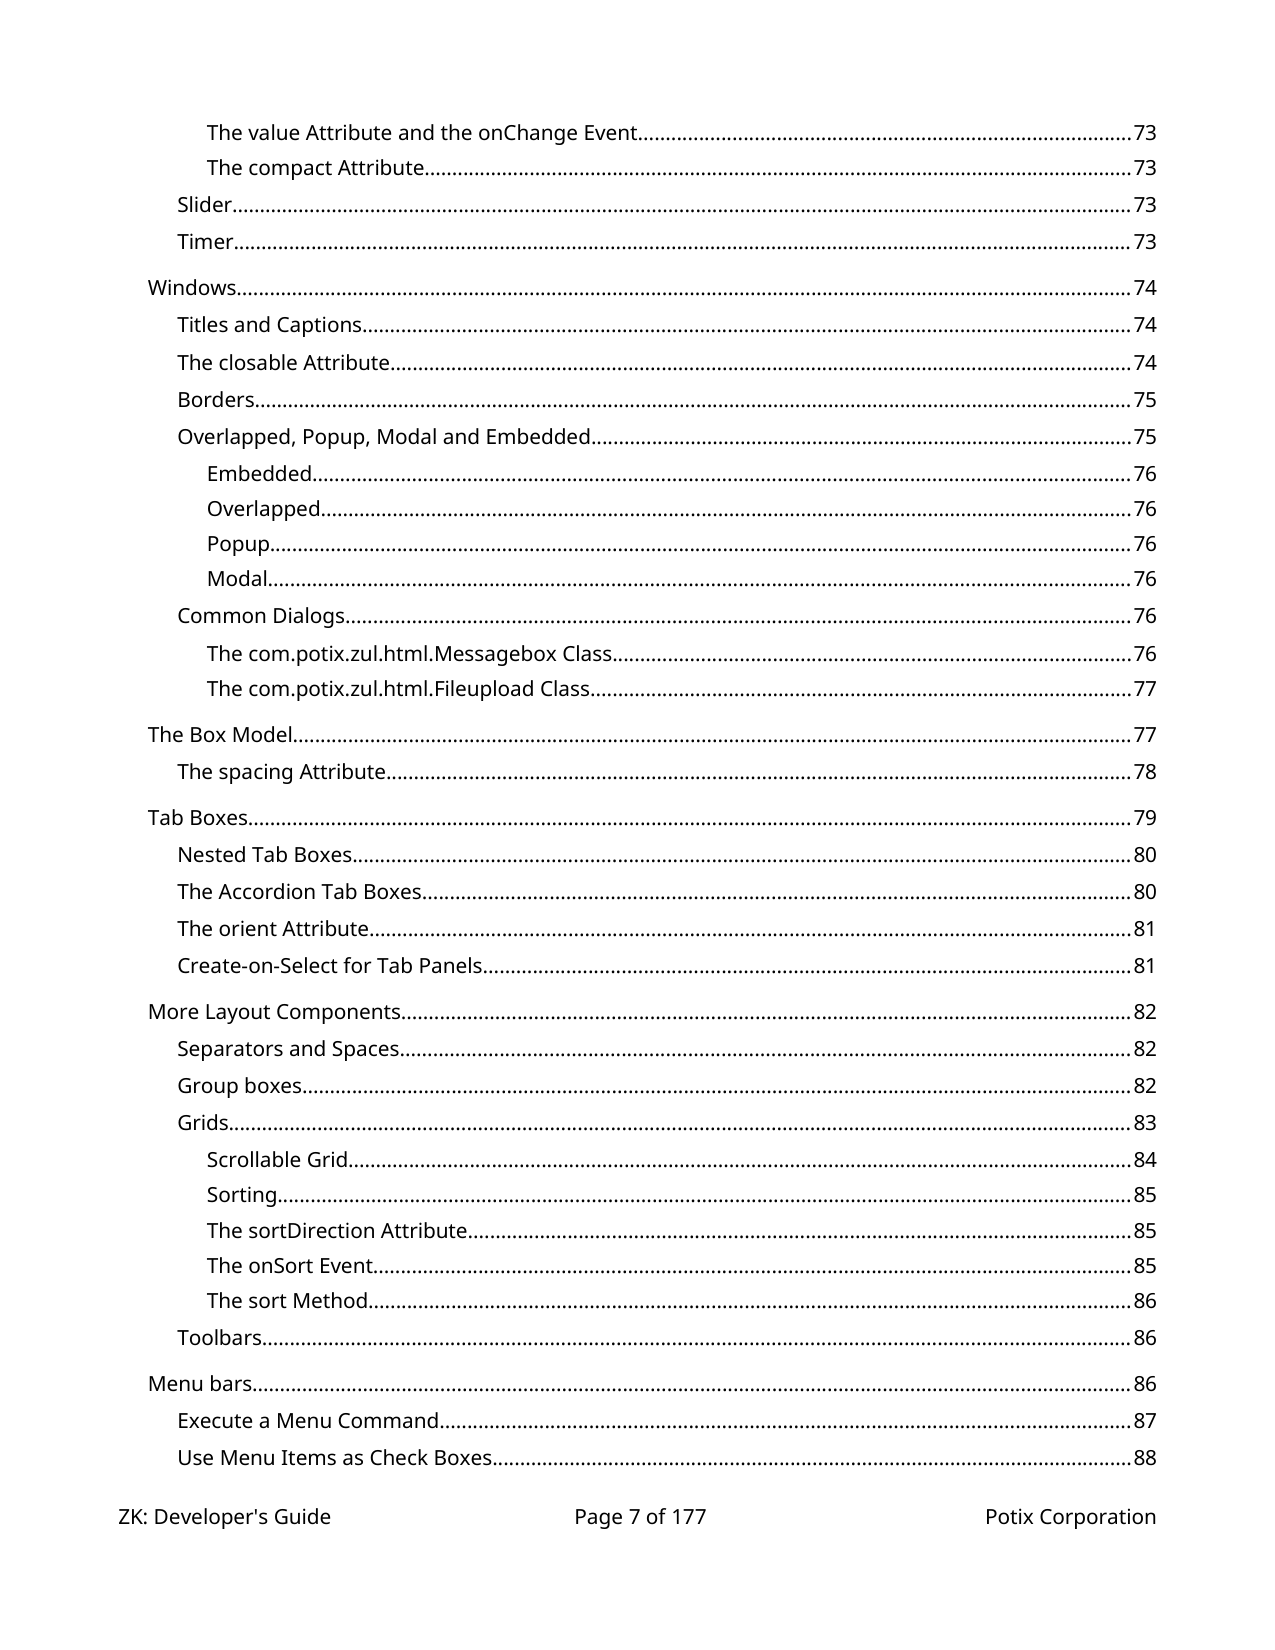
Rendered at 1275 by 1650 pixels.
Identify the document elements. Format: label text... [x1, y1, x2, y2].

text Slider 73 [177, 190, 1157, 219]
text Grids 83 [177, 1108, 1157, 1137]
text The sort Method 86 [207, 1286, 1157, 1314]
text Tab Boxes 79 [148, 803, 1157, 831]
text The Accordion Tab Boxes 80 [177, 877, 1157, 905]
text Overlapped, Popup, Modal and Embedded 75 [177, 422, 1157, 450]
text Toolbars 86 [177, 1323, 1157, 1352]
text Common Dialogs 76 [177, 602, 1157, 630]
text Overlapped 76 [207, 494, 1157, 522]
text Scrollable Grid 84 [207, 1145, 1157, 1174]
text Separators and Spaces 82 [177, 1034, 1157, 1062]
text Create-on-Select for Tab Panels 81 [177, 951, 1157, 979]
text The com.potix.zul.html.Fileupload Class 77 [207, 674, 1157, 702]
text Modal 76 [207, 564, 1157, 593]
text Popup 76 [207, 529, 1157, 557]
text The compact Attribute 73 [207, 153, 1157, 182]
text The onSort Event 85 [207, 1251, 1157, 1279]
text Use Menu Items as Check Boxes 88 [177, 1443, 1157, 1472]
text The com.potix.zul.html.Messagebox Class 76 [207, 639, 1157, 667]
text Sorting 85 [207, 1181, 1157, 1209]
text The Box Model 77 [148, 720, 1157, 748]
text The closable Attribute 74 [177, 348, 1157, 376]
text The value Attribute and the onChange Event 73 [207, 118, 1157, 146]
text Windows 74 [148, 273, 1157, 302]
text Embedded 76 [207, 459, 1157, 487]
text Nested Tab Boxes 80 [177, 840, 1157, 868]
text Borders 75 [177, 385, 1157, 413]
text The orient Attribute 81 [177, 914, 1157, 942]
text Group boxes 82 [177, 1071, 1157, 1099]
text Menu bars 86 [148, 1369, 1157, 1397]
text Titles and Captions 74 [177, 311, 1157, 339]
text The spacing Attribute 78 [177, 757, 1157, 785]
text Execute a Menu Command 87 [177, 1406, 1157, 1434]
text More Layout Components 82 [148, 997, 1157, 1025]
text The sortDirection Attribute 85 [207, 1216, 1157, 1244]
text Timer 73 [177, 227, 1157, 256]
